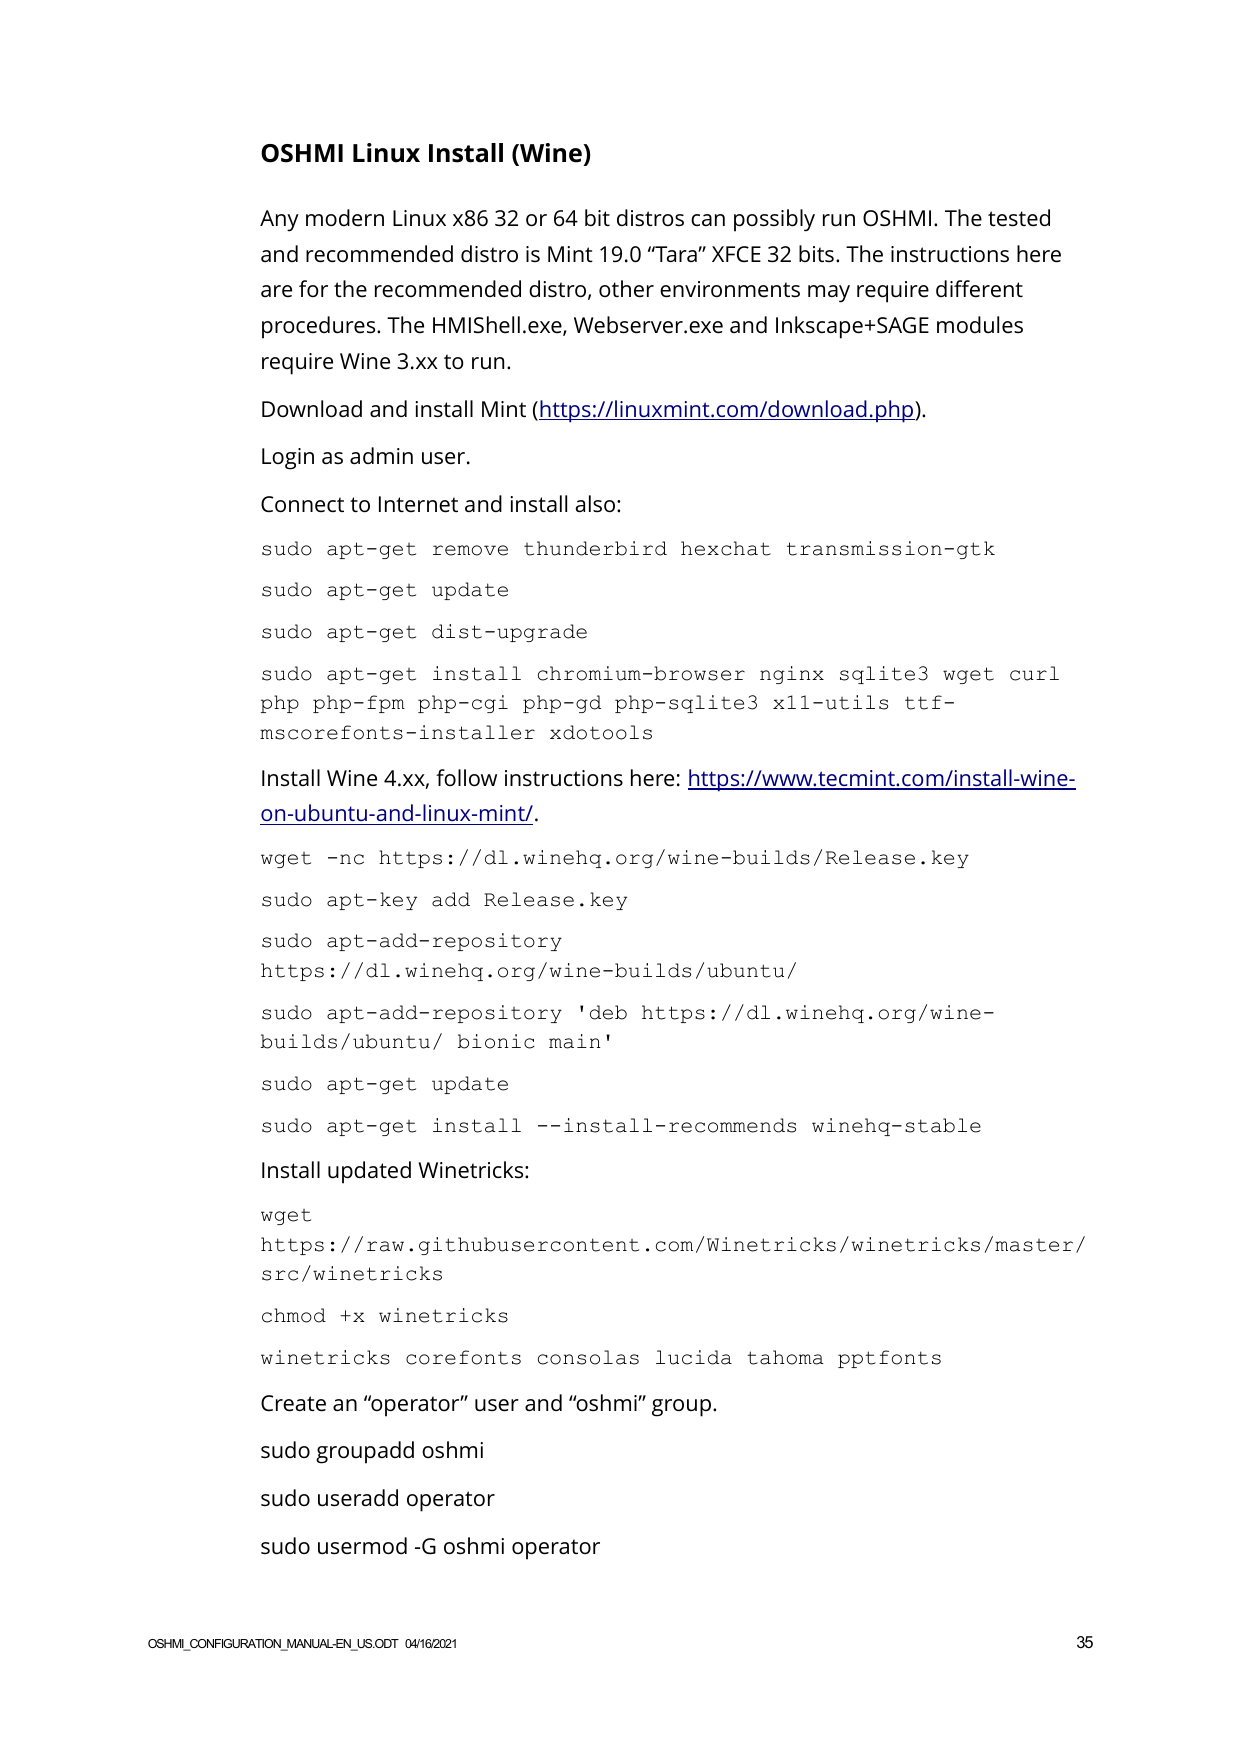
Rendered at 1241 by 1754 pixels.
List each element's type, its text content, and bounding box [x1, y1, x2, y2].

text sudo useradd operator [260, 1483, 1093, 1513]
text Login as admin user. [260, 441, 1093, 471]
text Create an “operator” user and “oshmi” group. [260, 1388, 1093, 1417]
text sudo apt-get remove thunderbird hexchat transmission-gtk [260, 537, 1093, 561]
text Download and install Mint (https://linuxmint.com/download.php). [260, 393, 1093, 423]
text Install Wine 4.xx, follow instructions here: https://www.tecmint.com/install-wine-on-ubuntu-and-linux-mint/. [260, 763, 1093, 828]
text Connect to Internet and install also: [260, 489, 1093, 519]
text sudo apt-key add Release.key [260, 888, 1093, 913]
text sudo apt-add-repository https://dl.winehq.org/wine-builds/ubuntu/ [260, 929, 1093, 984]
text sudo apt-add-repository 'deb https://dl.winehq.org/wine-builds/ubuntu/ bionic main' [260, 1001, 1093, 1055]
text sudo apt-get update [260, 578, 1093, 603]
text winetricks corefonts consolas lucida tahoma pptfonts [260, 1346, 1093, 1371]
text wget https://raw.githubusercontent.com/Winetricks/winetricks/master/src/winetricks [260, 1203, 1093, 1287]
text chmod +x winetricks [260, 1304, 1093, 1329]
text sudo apt-get install chromium-browser nginx sqlite3 wget curl php php-fpm php-cgi php-gd php-sqlite3 x11-utils ttf-mscorefonts-installer xdotools [260, 662, 1093, 746]
text wget -nc https://dl.winehq.org/wine-builds/Release.key [260, 846, 1093, 871]
text Install updated Winetricks: [260, 1156, 1093, 1185]
text sudo apt-get install --install-recommends winehq-stable [260, 1114, 1093, 1139]
text sudo apt-get dist-upgrade [260, 620, 1093, 645]
text sudo usermod -G oshmi operator [260, 1531, 1093, 1561]
text Any modern Linux x86 32 or 64 bit distros can possibly run OSHMI. The tested and recommended distro is Mint 19.0 “Tara” XFCE 32 bits. The instructions here are for the recommended distro, other environments may require different procedures. The HMIShell.exe, Webserver.exe and Inkscape+SAGE modules require Wine 3.xx to run. [260, 203, 1093, 376]
text sudo groupadd oshmi [260, 1435, 1093, 1465]
text sudo apt-get update [260, 1072, 1093, 1097]
subtitle OSHMI Linux Install (Wine) [260, 136, 1093, 170]
